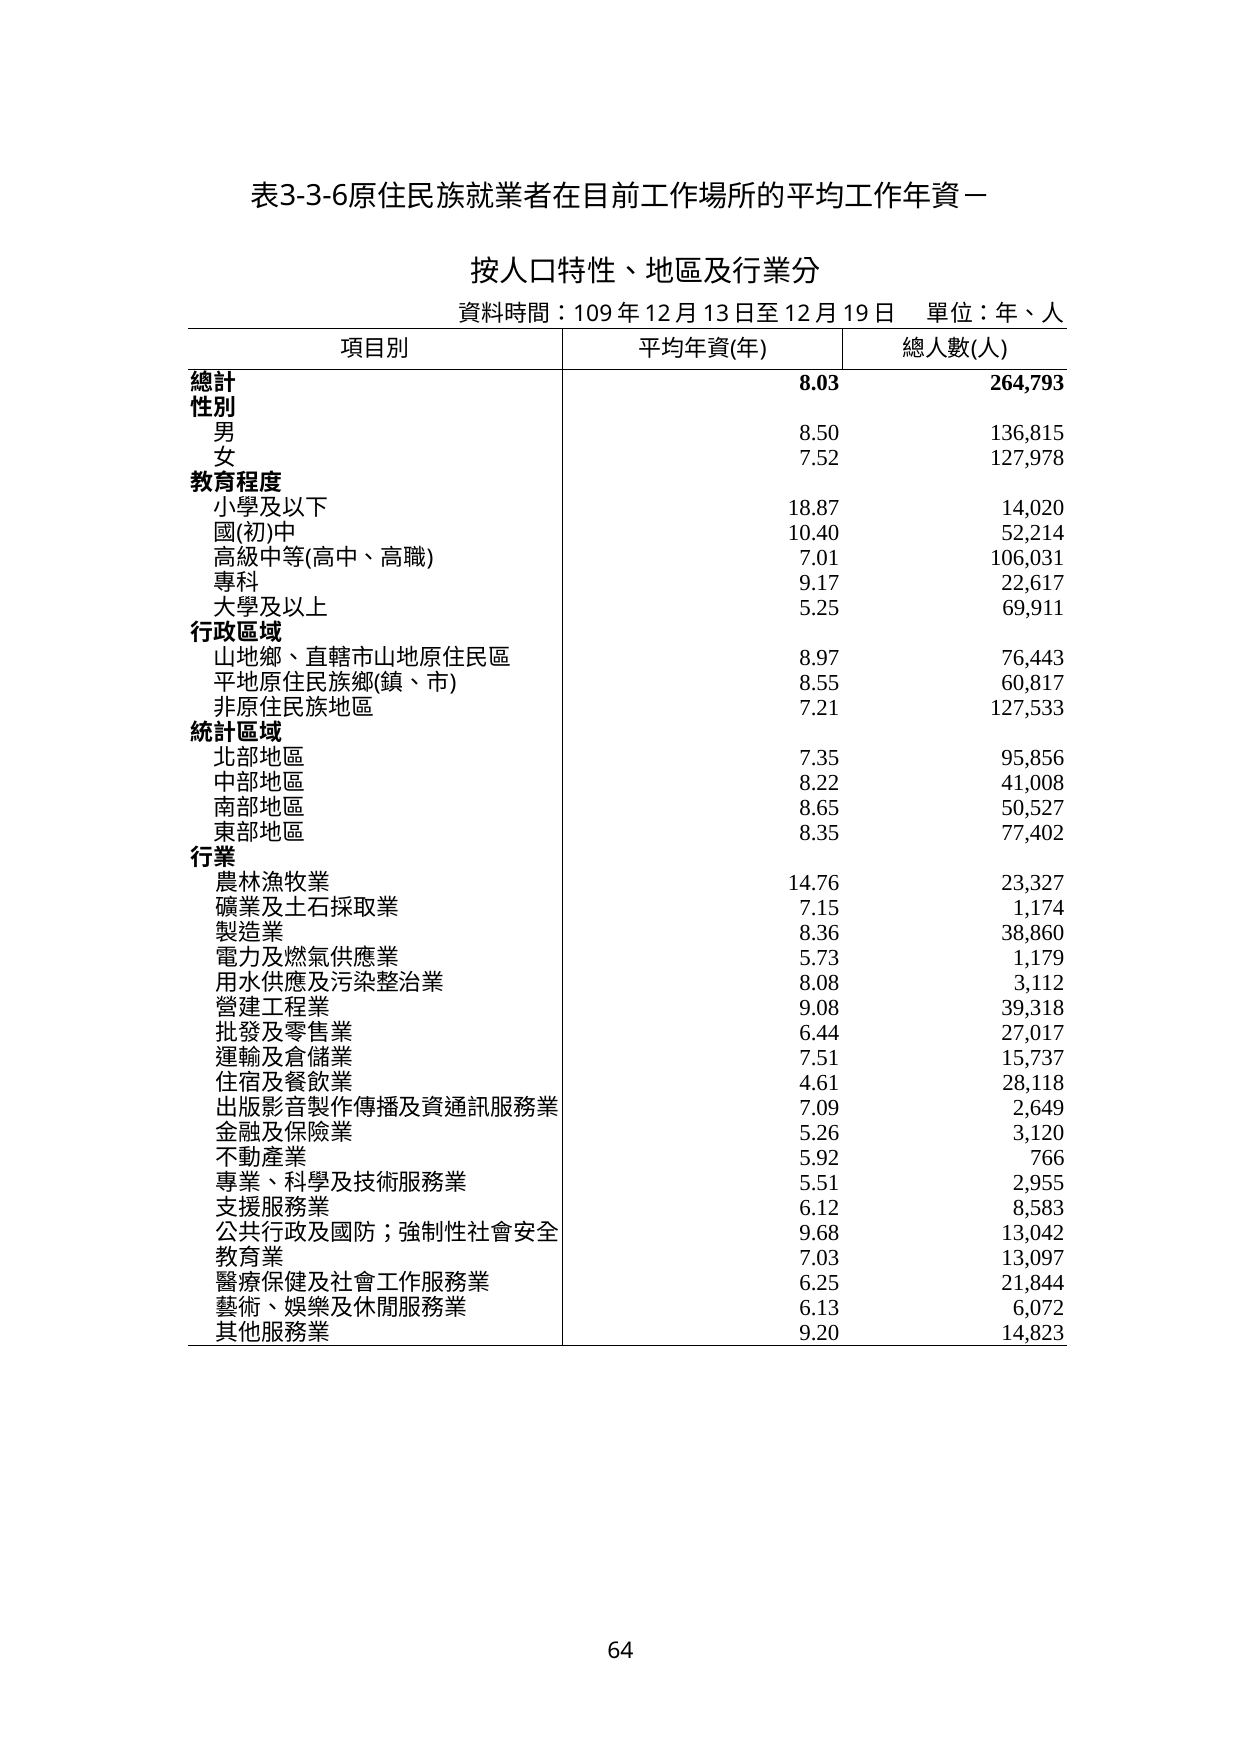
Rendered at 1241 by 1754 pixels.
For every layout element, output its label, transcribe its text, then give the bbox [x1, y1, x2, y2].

table_cell 38,860 [842, 920, 1067, 945]
table_cell 13,097 [842, 1245, 1067, 1270]
table_cell 用水供應及污染整治業 [188, 970, 562, 995]
table_cell 8.36 [563, 920, 842, 945]
table_cell 北部地區 [188, 745, 562, 770]
table_cell 6.44 [563, 1020, 842, 1045]
table_cell 69,911 [842, 595, 1067, 620]
table_cell 其他服務業 [188, 1320, 562, 1345]
table_cell 7.09 [563, 1095, 842, 1120]
table_cell [563, 845, 842, 870]
table_cell 4.61 [563, 1070, 842, 1095]
table_cell 平地原住民族鄉(鎮、市) [188, 670, 562, 695]
table_cell 5.26 [563, 1120, 842, 1145]
table_cell 東部地區 [188, 820, 562, 845]
table_cell 7.03 [563, 1245, 842, 1270]
table_cell 專業、科學及技術服務業 [188, 1170, 562, 1195]
table_cell 9.08 [563, 995, 842, 1020]
table_cell 18.87 [563, 495, 842, 520]
table_cell 8,583 [842, 1195, 1067, 1220]
table_cell [563, 395, 842, 420]
table_cell 教育業 [188, 1245, 562, 1270]
table_cell 高級中等(高中、高職) [188, 545, 562, 570]
table_cell 總人數(人) [843, 329, 1067, 369]
table_cell 41,008 [842, 770, 1067, 795]
table_header 資料時間：109年12月13日至12月19日 單位：年、人 [188, 300, 1067, 327]
table_cell 1,174 [842, 895, 1067, 920]
table_cell 5.51 [563, 1170, 842, 1195]
table_cell 營建工程業 [188, 995, 562, 1020]
table_cell 127,978 [842, 445, 1067, 470]
table_cell 77,402 [842, 820, 1067, 845]
table_cell 7.51 [563, 1045, 842, 1070]
table_cell 醫療保健及社會工作服務業 [188, 1270, 562, 1295]
table_cell 5.73 [563, 945, 842, 970]
table_cell 15,737 [842, 1045, 1067, 1070]
table_cell 礦業及土石採取業 [188, 895, 562, 920]
table_cell [842, 470, 1067, 495]
table_cell [563, 720, 842, 745]
table_cell 出版影音製作傳播及資通訊服務業 [188, 1095, 562, 1120]
table_cell 127,533 [842, 695, 1067, 720]
table_cell [842, 395, 1067, 420]
table_cell 統計區域 [188, 720, 562, 745]
table_cell 男 [188, 420, 562, 445]
table_cell 8.55 [563, 670, 842, 695]
table_cell [842, 620, 1067, 645]
table_cell 7.35 [563, 745, 842, 770]
table_cell 14,020 [842, 495, 1067, 520]
table_cell 運輸及倉儲業 [188, 1045, 562, 1070]
table_cell 9.68 [563, 1220, 842, 1245]
table_cell 8.03 [563, 370, 842, 395]
table_cell 106,031 [842, 545, 1067, 570]
table_cell 性別 [188, 395, 562, 420]
table_cell 行政區域 [188, 620, 562, 645]
table_cell 6.13 [563, 1295, 842, 1320]
table_cell 14.76 [563, 870, 842, 895]
table_cell 金融及保險業 [188, 1120, 562, 1145]
table_cell 公共行政及國防；強制性社會安全 [188, 1220, 562, 1245]
table_cell 39,318 [842, 995, 1067, 1020]
table_cell 南部地區 [188, 795, 562, 820]
table_cell 行業 [188, 845, 562, 870]
table_cell 21,844 [842, 1270, 1067, 1295]
table_cell 22,617 [842, 570, 1067, 595]
table_cell 國(初)中 [188, 520, 562, 545]
table_cell 7.52 [563, 445, 842, 470]
table_cell 8.35 [563, 820, 842, 845]
table_cell 95,856 [842, 745, 1067, 770]
table_cell 60,817 [842, 670, 1067, 695]
table_cell 項目別 [188, 329, 562, 369]
table_cell 8.22 [563, 770, 842, 795]
table_cell 8.97 [563, 645, 842, 670]
table_cell 766 [842, 1145, 1067, 1170]
table_cell 1,179 [842, 945, 1067, 970]
table_cell 13,042 [842, 1220, 1067, 1245]
table_cell 6,072 [842, 1295, 1067, 1320]
table_cell 2,955 [842, 1170, 1067, 1195]
table_cell [842, 720, 1067, 745]
table_cell 總計 [188, 370, 562, 395]
table_cell 山地鄉、直轄市山地原住民區 [188, 645, 562, 670]
table_cell 52,214 [842, 520, 1067, 545]
table_cell 支援服務業 [188, 1195, 562, 1220]
table_cell 28,118 [842, 1070, 1067, 1095]
table_cell 藝術、娛樂及休閒服務業 [188, 1295, 562, 1320]
table_cell 2,649 [842, 1095, 1067, 1120]
table_cell 7.15 [563, 895, 842, 920]
table_cell 6.25 [563, 1270, 842, 1295]
table_cell 農林漁牧業 [188, 870, 562, 895]
table_cell 3,112 [842, 970, 1067, 995]
table_cell 5.92 [563, 1145, 842, 1170]
table_cell [842, 845, 1067, 870]
table_cell 非原住民族地區 [188, 695, 562, 720]
table_cell 中部地區 [188, 770, 562, 795]
table_cell 大學及以上 [188, 595, 562, 620]
table_cell 批發及零售業 [188, 1020, 562, 1045]
table_cell 6.12 [563, 1195, 842, 1220]
table_cell 264,793 [842, 370, 1067, 395]
table_cell 平均年資(年) [563, 329, 842, 369]
table_cell 教育程度 [188, 470, 562, 495]
table_cell 9.17 [563, 570, 842, 595]
table_cell 不動產業 [188, 1145, 562, 1170]
table_cell 3,120 [842, 1120, 1067, 1145]
table_cell [563, 470, 842, 495]
table_cell 住宿及餐飲業 [188, 1070, 562, 1095]
table_cell 8.50 [563, 420, 842, 445]
table_cell 136,815 [842, 420, 1067, 445]
table_cell 製造業 [188, 920, 562, 945]
table_cell 9.20 [563, 1320, 842, 1345]
table_cell 女 [188, 445, 562, 470]
table_cell 8.65 [563, 795, 842, 820]
table_cell 小學及以下 [188, 495, 562, 520]
table_cell 27,017 [842, 1020, 1067, 1045]
list 原住民族就業者在目前工作場所的平均工作年資－ 按人口特性、地區及行業分 [187, 150, 1053, 300]
table_cell 電力及燃氣供應業 [188, 945, 562, 970]
table_cell 10.40 [563, 520, 842, 545]
table_cell 50,527 [842, 795, 1067, 820]
table_cell 7.21 [563, 695, 842, 720]
table_cell 專科 [188, 570, 562, 595]
table_cell 23,327 [842, 870, 1067, 895]
table_cell 14,823 [842, 1320, 1067, 1345]
table_cell 5.25 [563, 595, 842, 620]
table_cell 7.01 [563, 545, 842, 570]
table_cell 76,443 [842, 645, 1067, 670]
table_cell 8.08 [563, 970, 842, 995]
table_cell [563, 620, 842, 645]
